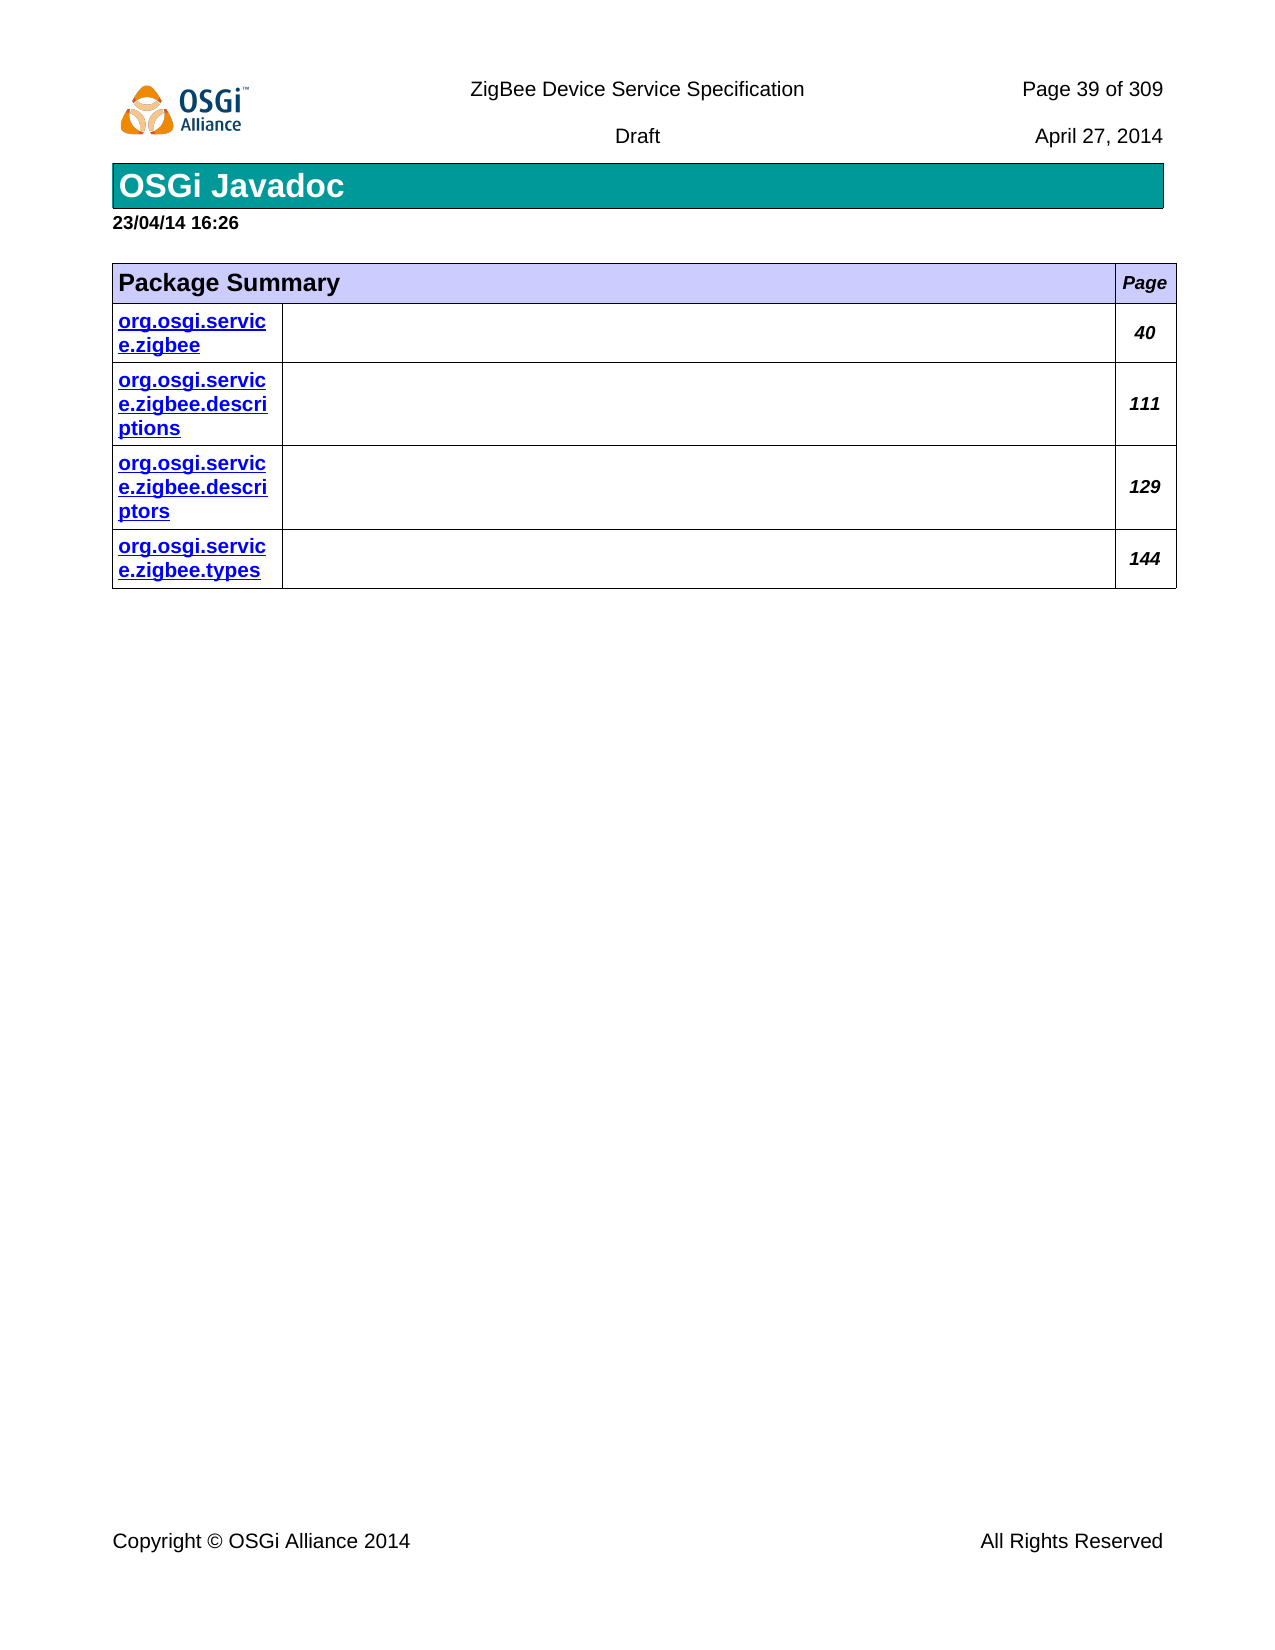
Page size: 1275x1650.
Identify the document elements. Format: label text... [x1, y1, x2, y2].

table_cell [283, 446, 1115, 528]
table_cell [283, 530, 1115, 588]
table_header Package Summary [113, 264, 1115, 303]
table_cell org.osgi.service.zigbee.descriptions [113, 363, 282, 445]
table_cell 145 [1116, 530, 1176, 588]
table_cell 111 [1116, 363, 1176, 445]
table_cell org.osgi.service.zigbee.descriptors [113, 446, 282, 528]
text 23/04/14 16:26 [112, 212, 1163, 233]
table_cell org.osgi.service.zigbee [113, 304, 282, 362]
table_cell org.osgi.service.zigbee.types [113, 530, 282, 588]
table_cell 40 [1116, 304, 1176, 362]
table_cell 130 [1116, 446, 1176, 528]
table_header Page [1116, 264, 1176, 303]
subtitle OSGi Javadoc [114, 164, 1163, 208]
table_cell [283, 363, 1115, 445]
picture [113, 78, 257, 142]
table_cell [283, 304, 1115, 362]
